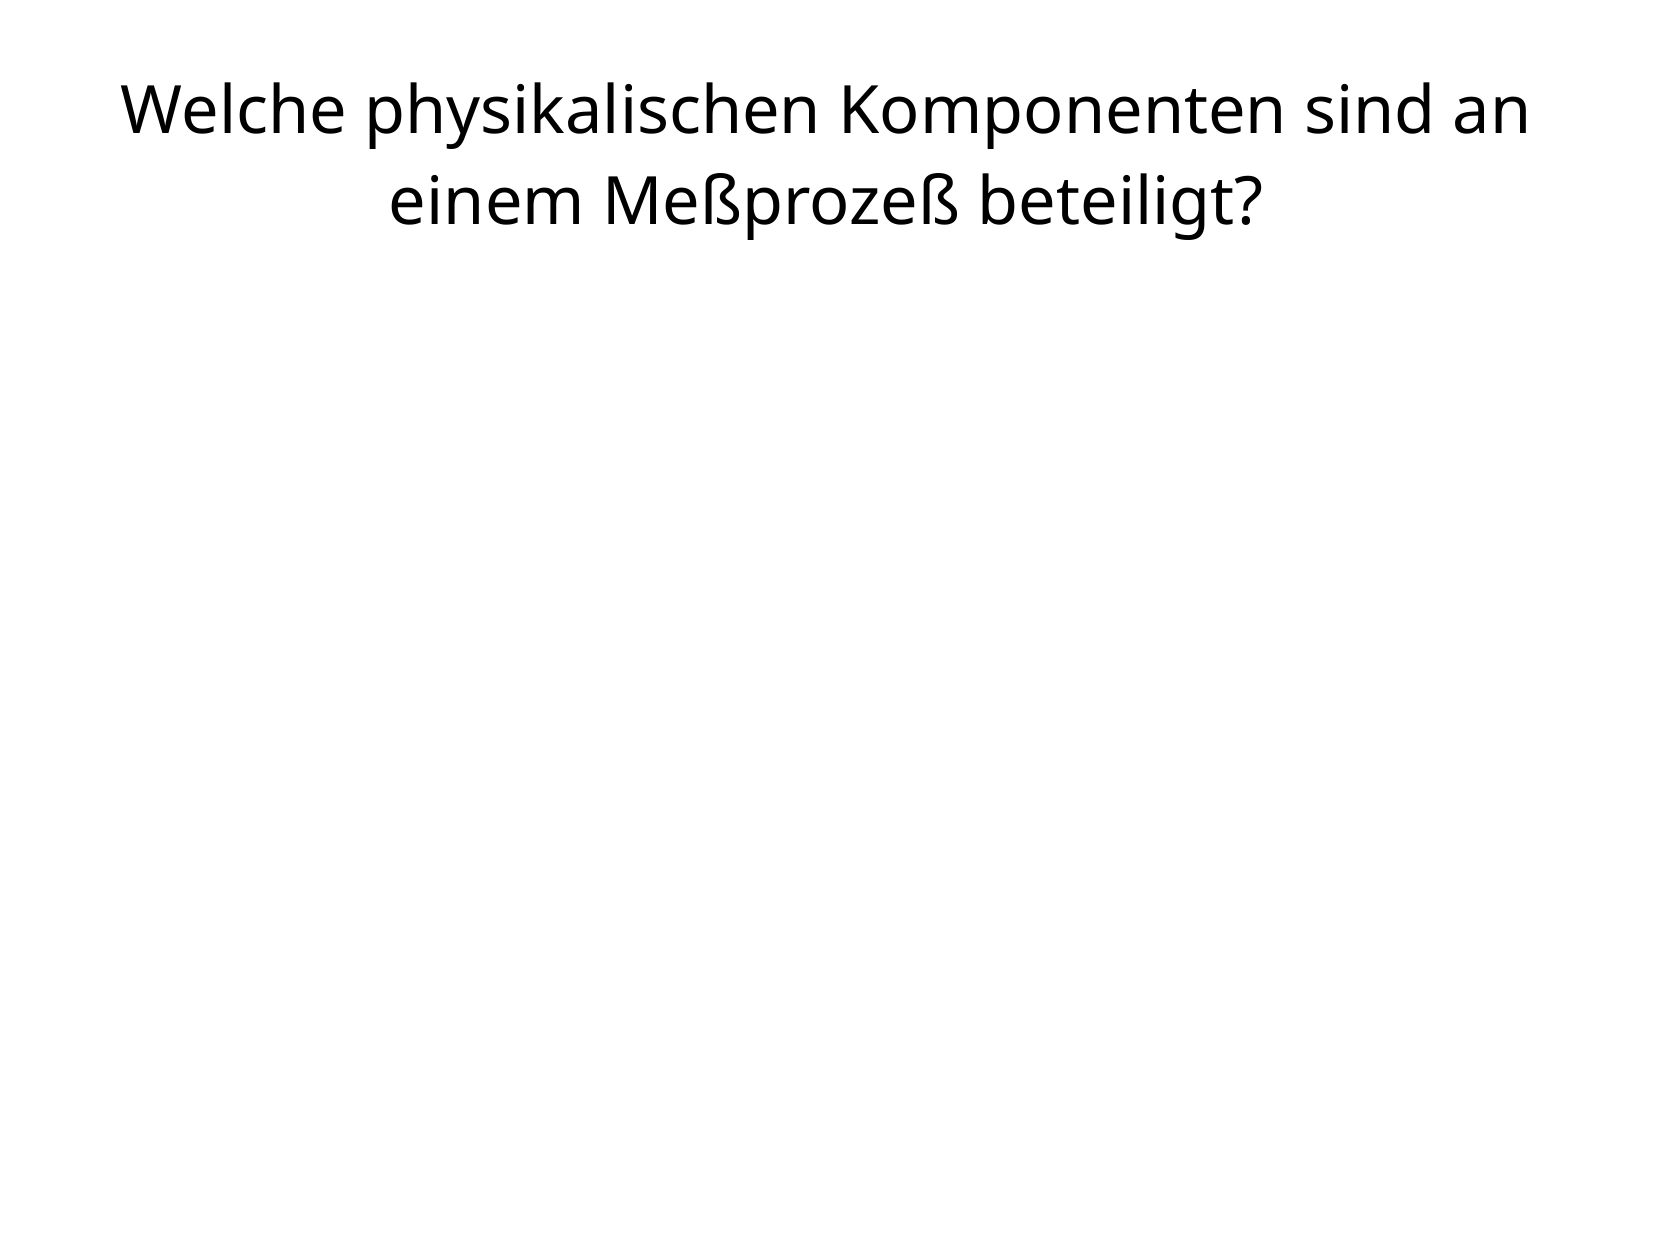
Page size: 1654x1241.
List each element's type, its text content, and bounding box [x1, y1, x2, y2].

title Welche physikalischen Komponenten sind an einem Meßprozeß beteiligt? [82, 49, 1571, 257]
